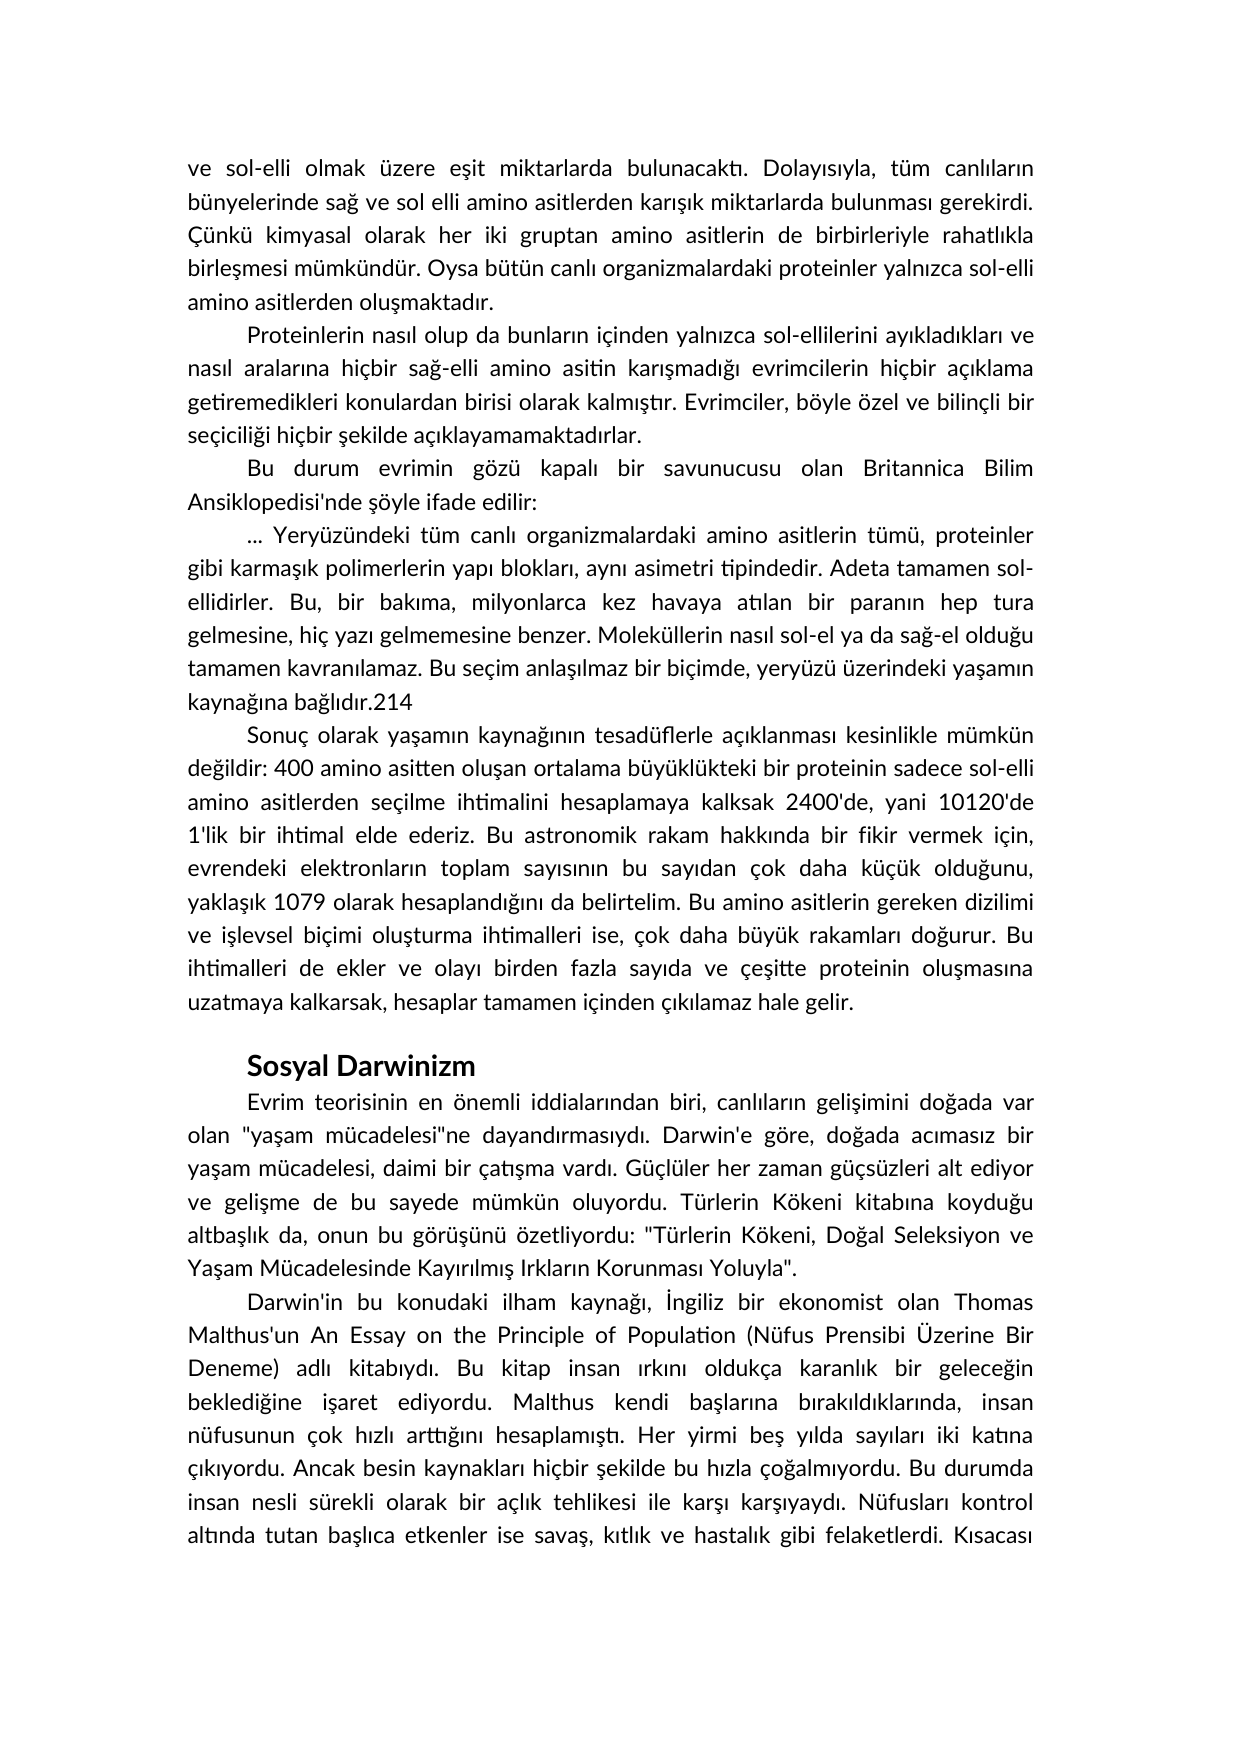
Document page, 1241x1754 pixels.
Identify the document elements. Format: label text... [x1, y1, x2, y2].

text Bu durum evrimin gözü kapalı bir savunucusu olan Britannica Bilim Ansiklopedisi'nde şöyle ifade edilir: [187, 450, 1035, 517]
subtitle Sosyal Darwinizm [187, 1050, 1035, 1083]
text Evrim teorisinin en önemli iddialarından biri, canlıların gelişimini doğada var olan "yaşam mücadelesi"ne dayandırmasıydı. Darwin'e göre, doğada acımasız bir yaşam mücadelesi, daimi bir çatışma vardı. Güçlüler her zaman güçsüzleri alt ediyor ve gelişme de bu sayede mümkün oluyordu. Türlerin Kökeni kitabına koyduğu altbaşlık da, onun bu görüşünü özetliyordu: "Türlerin Kökeni, Doğal Seleksiyon ve Yaşam Mücadelesinde Kayırılmış Irkların Korunması Yoluyla". [187, 1083, 1035, 1283]
text ve sol-elli olmak üzere eşit miktarlarda bulunacaktı. Dolayısıyla, tüm canlıların bünyelerinde sağ ve sol elli amino asitlerden karışık miktarlarda bulunması gerekirdi. Çünkü kimyasal olarak her iki gruptan amino asitlerin de birbirleriyle rahatlıkla birleşmesi mümkündür. Oysa bütün canlı organizmalardaki proteinler yalnızca sol-elli amino asitlerden oluşmaktadır. [187, 150, 1035, 317]
text Proteinlerin nasıl olup da bunların içinden yalnızca sol-ellilerini ayıkladıkları ve nasıl aralarına hiçbir sağ-elli amino asitin karışmadığı evrimcilerin hiçbir açıklama getiremedikleri konulardan birisi olarak kalmıştır. Evrimciler, böyle özel ve bilinçli bir seçiciliği hiçbir şekilde açıklayamamaktadırlar. [187, 317, 1035, 450]
text Sonuç olarak yaşamın kaynağının tesadüflerle açıklanması kesinlikle mümkün değildir: 400 amino asitten oluşan ortalama büyüklükteki bir proteinin sadece sol-elli amino asitlerden seçilme ihtimalini hesaplamaya kalksak 2400'de, yani 10120'de 1'lik bir ihtimal elde ederiz. Bu astronomik rakam hakkında bir fikir vermek için, evrendeki elektronların toplam sayısının bu sayıdan çok daha küçük olduğunu, yaklaşık 1079 olarak hesaplandığını da belirtelim. Bu amino asitlerin gereken dizilimi ve işlevsel biçimi oluşturma ihtimalleri ise, çok daha büyük rakamları doğurur. Bu ihtimalleri de ekler ve olayı birden fazla sayıda ve çeşitte proteinin oluşmasına uzatmaya kalkarsak, hesaplar tamamen içinden çıkılamaz hale gelir. [187, 717, 1035, 1017]
text Darwin'in bu konudaki ilham kaynağı, İngiliz bir ekonomist olan Thomas Malthus'un An Essay on the Principle of Population (Nüfus Prensibi Üzerine Bir Deneme) adlı kitabıydı. Bu kitap insan ırkını oldukça karanlık bir geleceğin beklediğine işaret ediyordu. Malthus kendi başlarına bırakıldıklarında, insan nüfusunun çok hızlı arttığını hesaplamıştı. Her yirmi beş yılda sayıları iki katına çıkıyordu. Ancak besin kaynakları hiçbir şekilde bu hızla çoğalmıyordu. Bu durumda insan nesli sürekli olarak bir açlık tehlikesi ile karşı karşıyaydı. Nüfusları kontrol altında tutan başlıca etkenler ise savaş, kıtlık ve hastalık gibi felaketlerdi. Kısacası [187, 1283, 1035, 1550]
text ... Yeryüzündeki tüm canlı organizmalardaki amino asitlerin tümü, proteinler gibi karmaşık polimerlerin yapı blokları, aynı asimetri tipindedir. Adeta tamamen sol-ellidirler. Bu, bir bakıma, milyonlarca kez havaya atılan bir paranın hep tura gelmesine, hiç yazı gelmemesine benzer. Moleküllerin nasıl sol-el ya da sağ-el olduğu tamamen kavranılamaz. Bu seçim anlaşılmaz bir biçimde, yeryüzü üzerindeki yaşamın kaynağına bağlıdır.214 [187, 517, 1035, 717]
